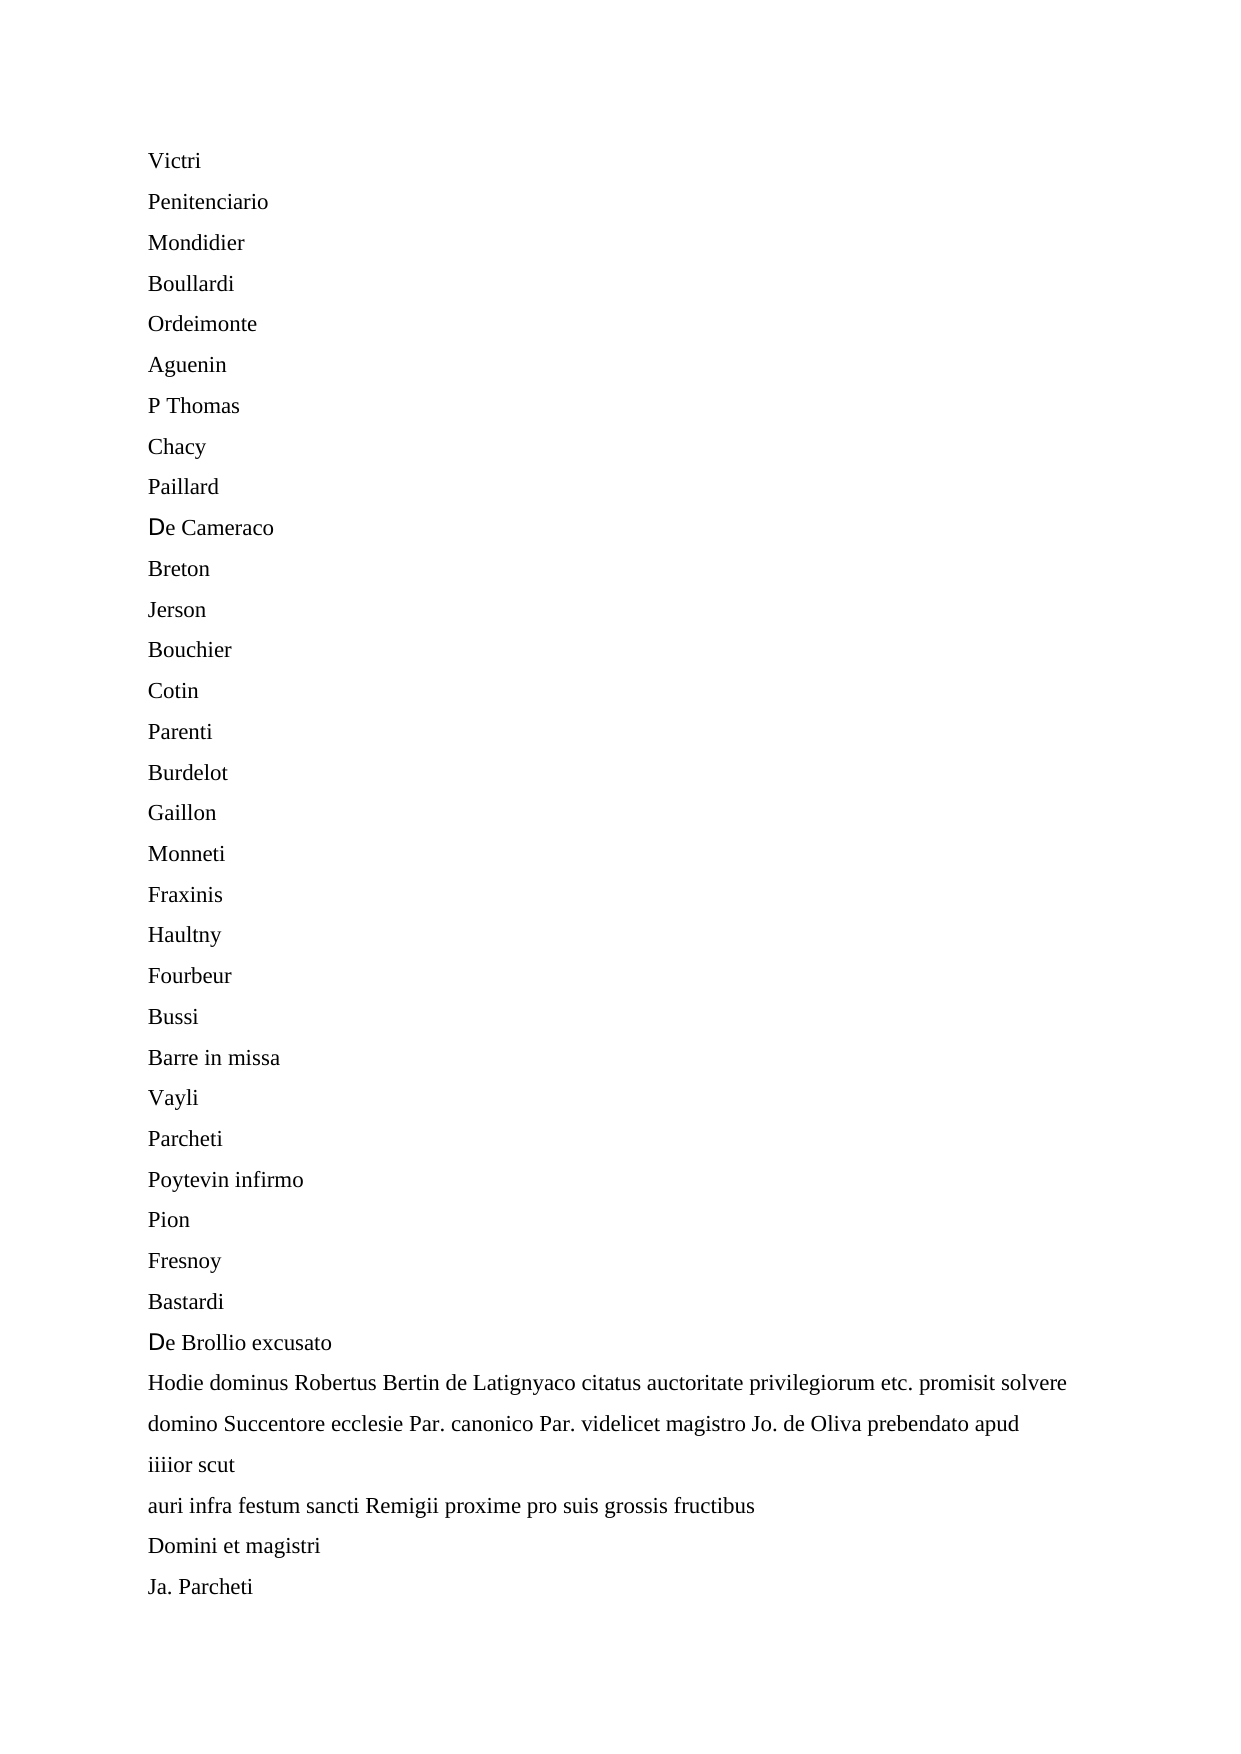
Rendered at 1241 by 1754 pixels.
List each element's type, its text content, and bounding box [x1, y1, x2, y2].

text Poytevin infirmo [148, 1166, 1093, 1192]
text domino Succentore ecclesie Par. canonico Par. videlicet magistro Jo. de Oliva prebendato apud [148, 1410, 1093, 1437]
text Victri [148, 148, 1093, 174]
text Domini et magistri [148, 1532, 1093, 1559]
text Hodie dominus Robertus Bertin de Latignyaco citatus auctoritate privilegiorum etc. promisit solvere [148, 1369, 1093, 1396]
text Jerson [148, 596, 1093, 622]
text iiiior scut [148, 1451, 1093, 1477]
text auri infra festum sancti Remigii proxime pro suis grossis fructibus [148, 1492, 1093, 1518]
text Parenti [148, 718, 1093, 744]
text Penitenciario [148, 188, 1093, 215]
text Fourbeur [148, 962, 1093, 988]
text Chacy [148, 433, 1093, 459]
text Fraxinis [148, 881, 1093, 907]
text Burdelot [148, 758, 1093, 785]
text Haultny [148, 921, 1093, 948]
text Parcheti [148, 1125, 1093, 1151]
text Bussi [148, 1003, 1093, 1029]
text ᗞe Brollio excusato [148, 1329, 1093, 1355]
text Monneti [148, 840, 1093, 866]
text Fresnoy [148, 1247, 1093, 1274]
text Gaillon [148, 799, 1093, 826]
text Ja. Parcheti [148, 1573, 1093, 1599]
text Mondidier [148, 229, 1093, 255]
text Breton [148, 555, 1093, 581]
text Paillard [148, 473, 1093, 500]
text Ordeimonte [148, 311, 1093, 337]
text Barre in missa [148, 1044, 1093, 1070]
text Pion [148, 1207, 1093, 1233]
text Cotin [148, 677, 1093, 703]
text Vayli [148, 1084, 1093, 1111]
text Aguenin [148, 351, 1093, 378]
text Bouchier [148, 636, 1093, 663]
text Bastardi [148, 1288, 1093, 1314]
text P Thomas [148, 392, 1093, 418]
text ᗞe Cameraco [148, 514, 1093, 541]
text Boullardi [148, 270, 1093, 296]
